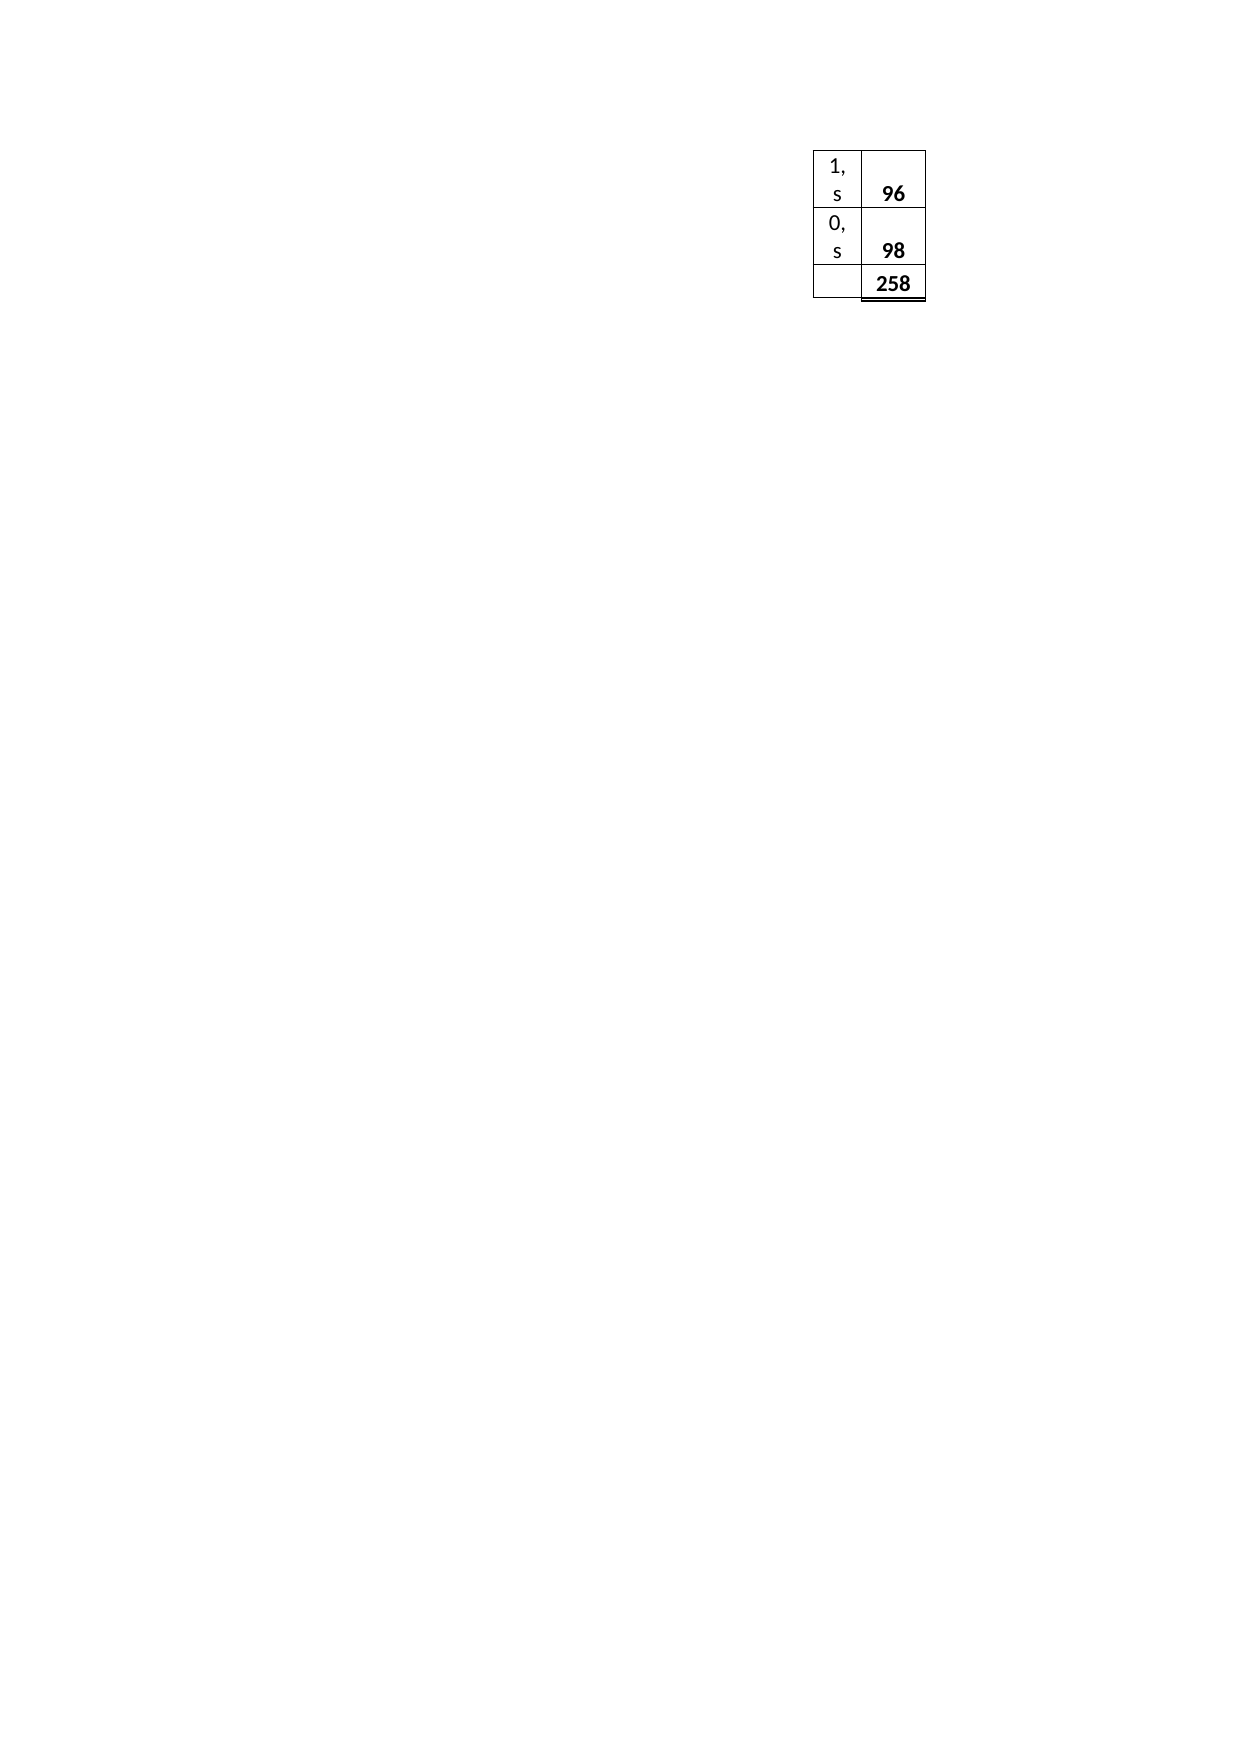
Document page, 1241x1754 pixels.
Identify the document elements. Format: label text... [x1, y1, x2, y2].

table_cell [1139, 264, 1215, 297]
table_cell [241, 297, 304, 330]
table_cell [160, 150, 241, 207]
table_cell [814, 265, 861, 297]
table_cell 98 [862, 208, 925, 264]
table_cell [1023, 297, 1072, 330]
table_cell [926, 150, 974, 207]
table_cell [304, 297, 517, 330]
table_cell [241, 207, 304, 264]
table_cell [160, 264, 241, 297]
table_cell [241, 150, 304, 207]
table_cell [1072, 264, 1138, 297]
table_cell [925, 297, 974, 330]
table_cell [766, 207, 813, 264]
table_cell [1139, 150, 1215, 207]
table_cell [518, 264, 766, 297]
table_cell [974, 264, 1023, 297]
table_cell 96 [862, 151, 925, 207]
table_cell [766, 150, 813, 207]
table_cell [1072, 150, 1138, 207]
table_cell [304, 150, 517, 207]
table_cell 0,s [814, 208, 861, 264]
table_cell [160, 207, 241, 264]
table_cell [160, 297, 241, 330]
table_cell [1023, 264, 1072, 297]
table_cell [1023, 150, 1072, 207]
table_cell [766, 297, 813, 330]
table_cell [926, 207, 974, 264]
table_cell [518, 150, 766, 207]
table_cell [241, 264, 304, 297]
table_cell [1139, 207, 1215, 264]
table_cell 258 [862, 265, 925, 297]
table_cell [1139, 297, 1215, 330]
table_cell [1072, 207, 1138, 264]
table_cell [974, 150, 1023, 207]
table_cell [926, 264, 974, 297]
table_cell [304, 207, 517, 264]
table_cell [861, 302, 925, 330]
table_cell [304, 264, 517, 297]
table_cell [974, 207, 1023, 264]
table_cell [518, 297, 766, 330]
table_cell [1023, 207, 1072, 264]
table_cell [518, 207, 766, 264]
table_cell [766, 264, 813, 297]
table_cell 1,s [814, 151, 861, 207]
table_cell [974, 297, 1023, 330]
table_cell [1072, 297, 1138, 330]
table_cell [813, 298, 861, 330]
